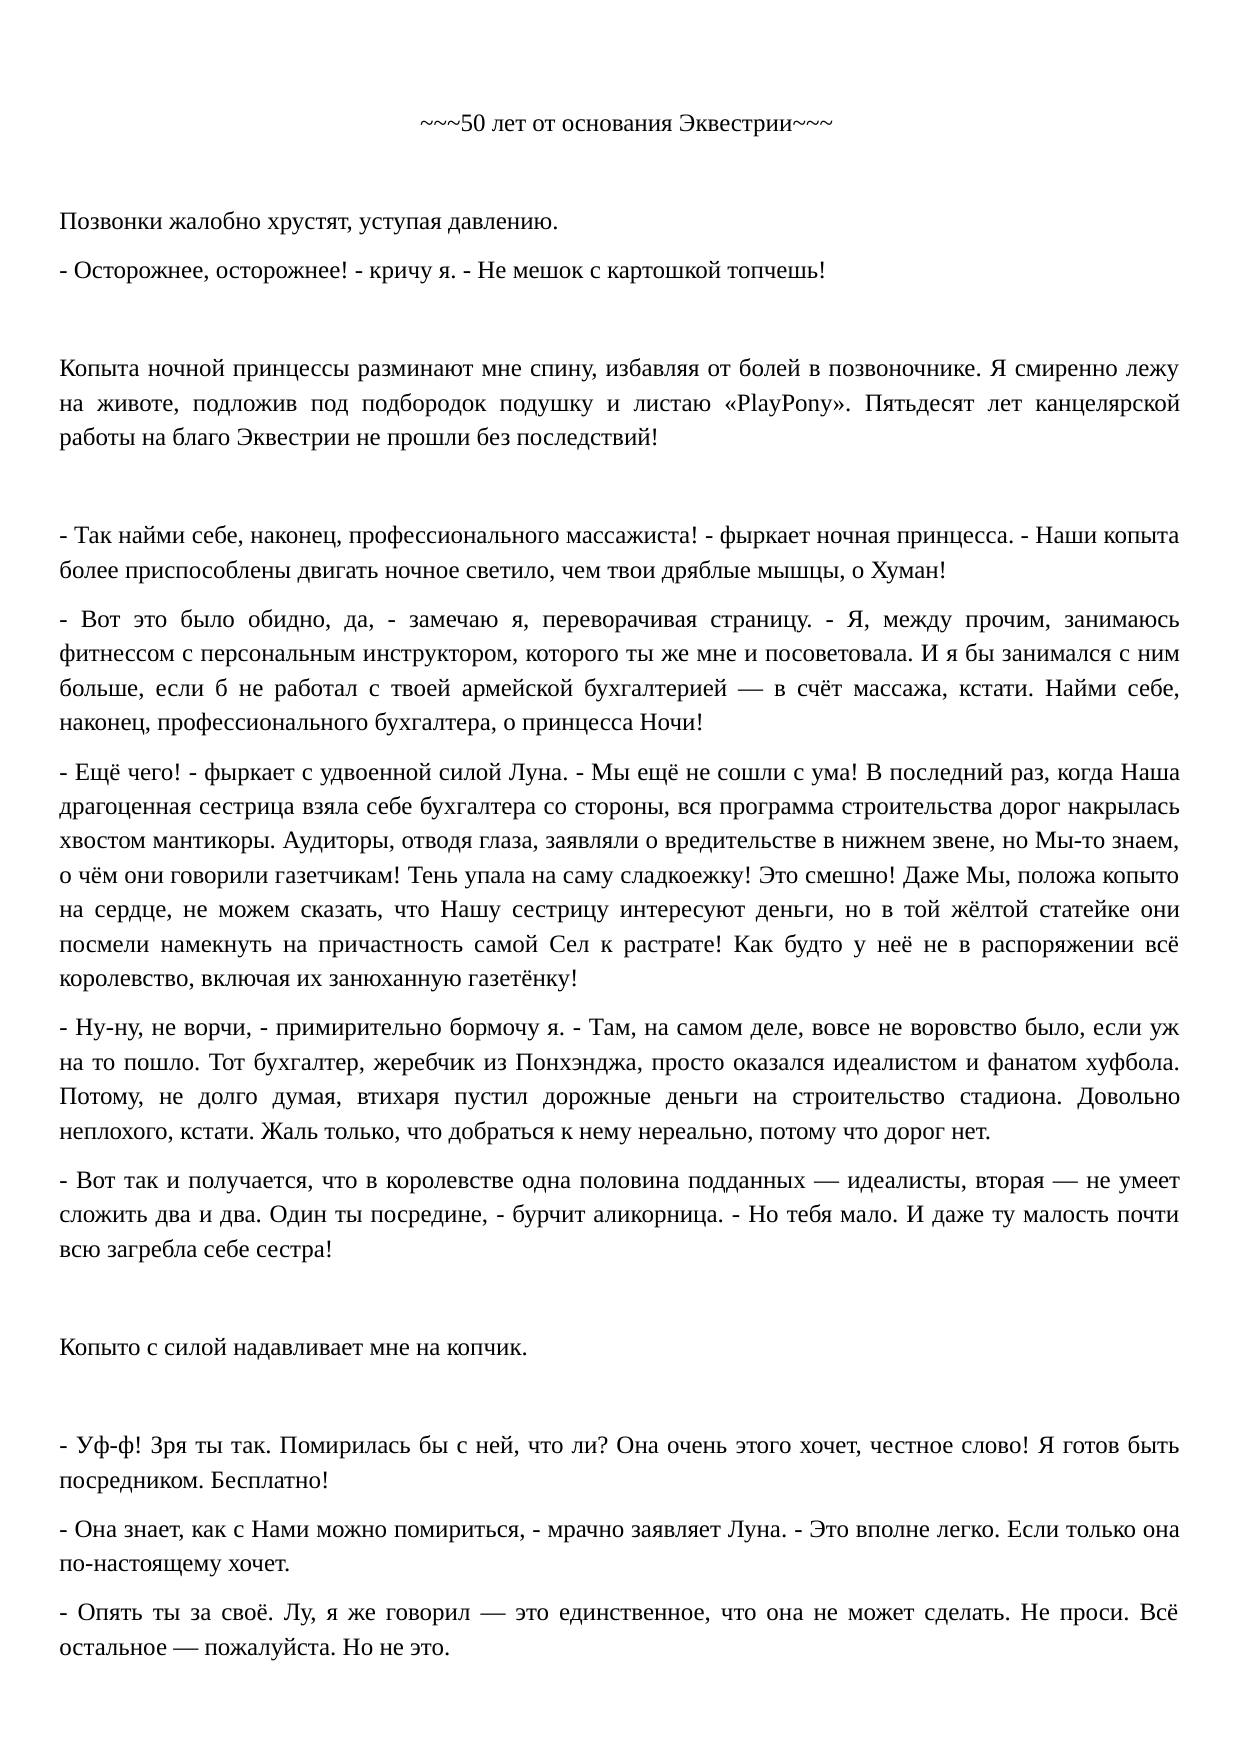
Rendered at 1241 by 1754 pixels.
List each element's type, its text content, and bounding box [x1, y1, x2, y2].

text - Ещё чего! - фыркает с удвоенной силой Луна. - Мы ещё не сошли с ума! В последний раз, когда Наша драгоценная сестрица взяла себе бухгалтера со стороны, вся программа строительства дорог накрылась хвостом мантикоры. Аудиторы, отводя глаза, заявляли о вредительстве в нижнем звене, но Мы-то знаем, о чём они говорили газетчикам! Тень упала на саму сладкоежку! Это смешно! Даже Мы, положа копыто на сердце, не можем сказать, что Нашу сестрицу интересуют деньги, но в той жёлтой статейке они посмели намекнуть на причастность самой Сел к растрате! Как будто у неё не в распоряжении всё королевство, включая их занюханную газетёнку! [59, 757, 1181, 992]
text - Уф-ф! Зря ты так. Помирилась бы с ней, что ли? Она очень этого хочет, честное слово! Я готов быть посредником. Бесплатно! [59, 1430, 1181, 1493]
text - Опять ты за своё. Лу, я же говорил — это единственное, что она не может сделать. Не проси. Всё остальное — пожалуйста. Но не это. [59, 1597, 1181, 1661]
text - Вот так и получается, что в королевстве одна половина подданных — идеалисты, вторая — не умеет сложить два и два. Один ты посредине, - бурчит аликорница. - Но тебя мало. И даже ту малость почти всю загребла себе сестра! [59, 1165, 1181, 1263]
text - Вот это было обидно, да, - замечаю я, переворачивая страницу. - Я, между прочим, занимаюсь фитнессом с персональным инструктором, которого ты же мне и посоветовала. И я бы занимался с ним больше, если б не работал с твоей армейской бухгалтерией — в счёт массажа, кстати. Найми себе, наконец, профессионального бухгалтера, о принцесса Ночи! [59, 604, 1181, 736]
text Позвонки жалобно хрустят, уступая давлению. [59, 206, 1181, 235]
text - Она знает, как с Нами можно помириться, - мрачно заявляет Луна. - Это вполне легко. Если только она по-настоящему хочет. [59, 1514, 1181, 1577]
text Копыто с силой надавливает мне на копчик. [59, 1332, 1181, 1361]
text - Осторожнее, осторожнее! - кричу я. - Не мешок с картошкой топчешь! [59, 255, 1181, 284]
text ~~~50 лет от основания Эквестрии~~~ [59, 108, 1181, 137]
text Копыта ночной принцессы разминают мне спину, избавляя от болей в позвоночнике. Я смиренно лежу на животе, подложив под подбородок подушку и листаю «PlayPony». Пятьдесят лет канцелярской работы на благо Эквестрии не прошли без последствий! [59, 353, 1181, 451]
text - Так найми себе, наконец, профессионального массажиста! - фыркает ночная принцесса. - Наши копыта более приспособлены двигать ночное светило, чем твои дряблые мышцы, о Хуман! [59, 521, 1181, 584]
text - Ну-ну, не ворчи, - примирительно бормочу я. - Там, на самом деле, вовсе не воровство было, если уж на то пошло. Тот бухгалтер, жеребчик из Понхэнджа, просто оказался идеалистом и фанатом хуфбола. Потому, не долго думая, втихаря пустил дорожные деньги на строительство стадиона. Довольно неплохого, кстати. Жаль только, что добраться к нему нереально, потому что дорог нет. [59, 1012, 1181, 1145]
